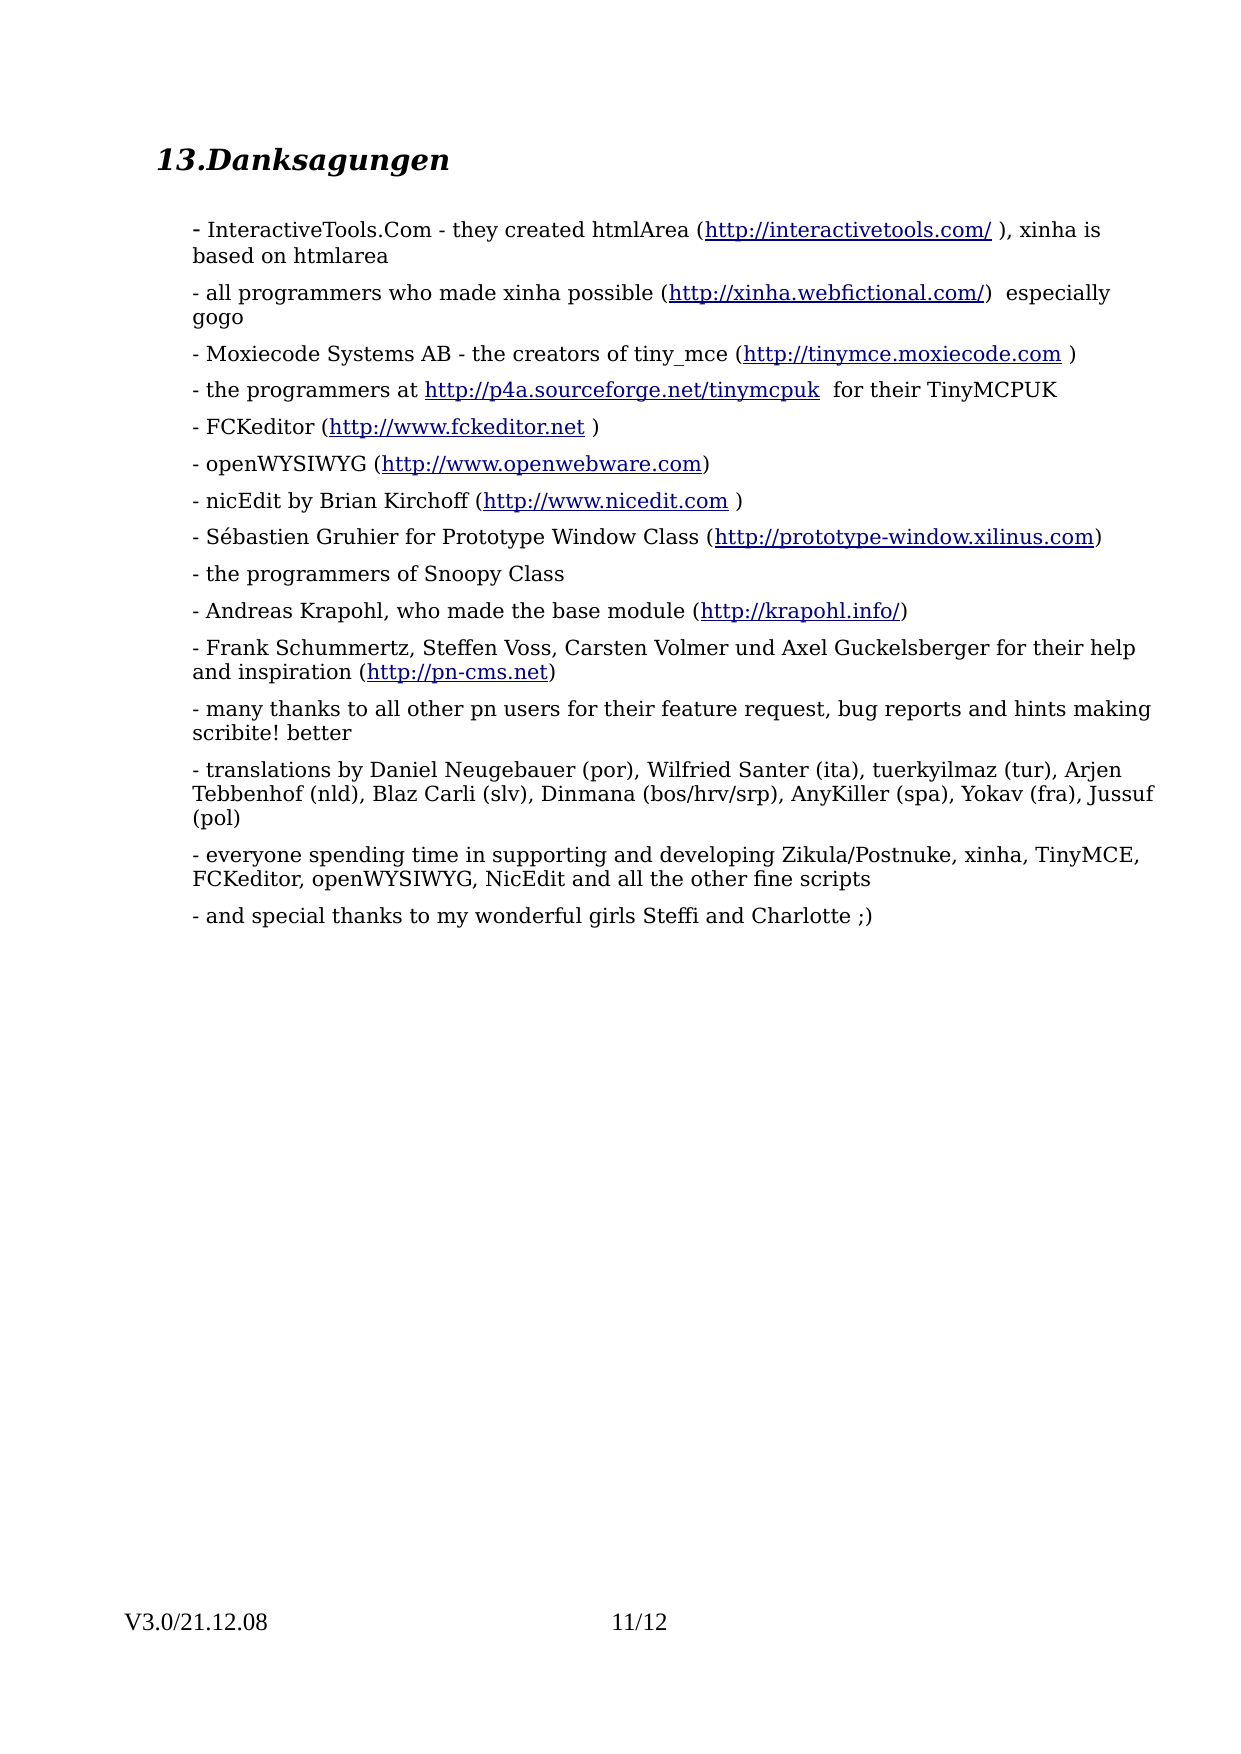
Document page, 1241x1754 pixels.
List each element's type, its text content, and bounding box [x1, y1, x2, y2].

text - Moxiecode Systems AB - the creators of tiny_mce (http://tinymce.moxiecode.com ) [192, 342, 1160, 366]
text - openWYSIWYG (http://www.openwebware.com) [192, 452, 1160, 476]
text - Andreas Krapohl, who made the base module (http://krapohl.info/) [192, 599, 1160, 623]
text - all programmers who made xinha possible (http://xinha.webfictional.com/) especially gogo [192, 281, 1160, 329]
subtitle - InteractiveTools.Com - they created htmlArea (http://interactivetools.com/ ), xinha is based on htmlarea [192, 215, 1160, 268]
text - the programmers of Snoopy Class [192, 562, 1160, 586]
text - Frank Schummertz, Steffen Voss, Carsten Volmer und Axel Guckelsberger for their help and inspiration (http://pn-cms.net) [192, 636, 1160, 684]
text - Sébastien Gruhier for Prototype Window Class (http://prototype-window.xilinus.com) [192, 525, 1160, 550]
subtitle Danksagungen [156, 143, 1160, 177]
text - everyone spending time in supporting and developing Zikula/Postnuke, xinha, TinyMCE, FCKeditor, openWYSIWYG, NicEdit and all the other fine scripts [192, 843, 1160, 892]
text - the programmers at http://p4a.sourceforge.net/tinymcpuk for their TinyMCPUK [192, 378, 1160, 403]
text - nicEdit by Brian Kirchoff (http://www.nicedit.com ) [192, 489, 1160, 513]
text - translations by Daniel Neugebauer (por), Wilfried Santer (ita), tuerkyilmaz (tur), Arjen Tebbenhof (nld), Blaz Carli (slv), Dinmana (bos/hrv/srp), AnyKiller (spa), Yokav (fra), Jussuf (pol) [192, 758, 1160, 831]
text - FCKeditor (http://www.fckeditor.net ) [192, 415, 1160, 439]
text - many thanks to all other pn users for their feature request, bug reports and hints making scribite! better [192, 697, 1160, 745]
text - and special thanks to my wonderful girls Steffi and Charlotte ;) [192, 904, 1160, 928]
